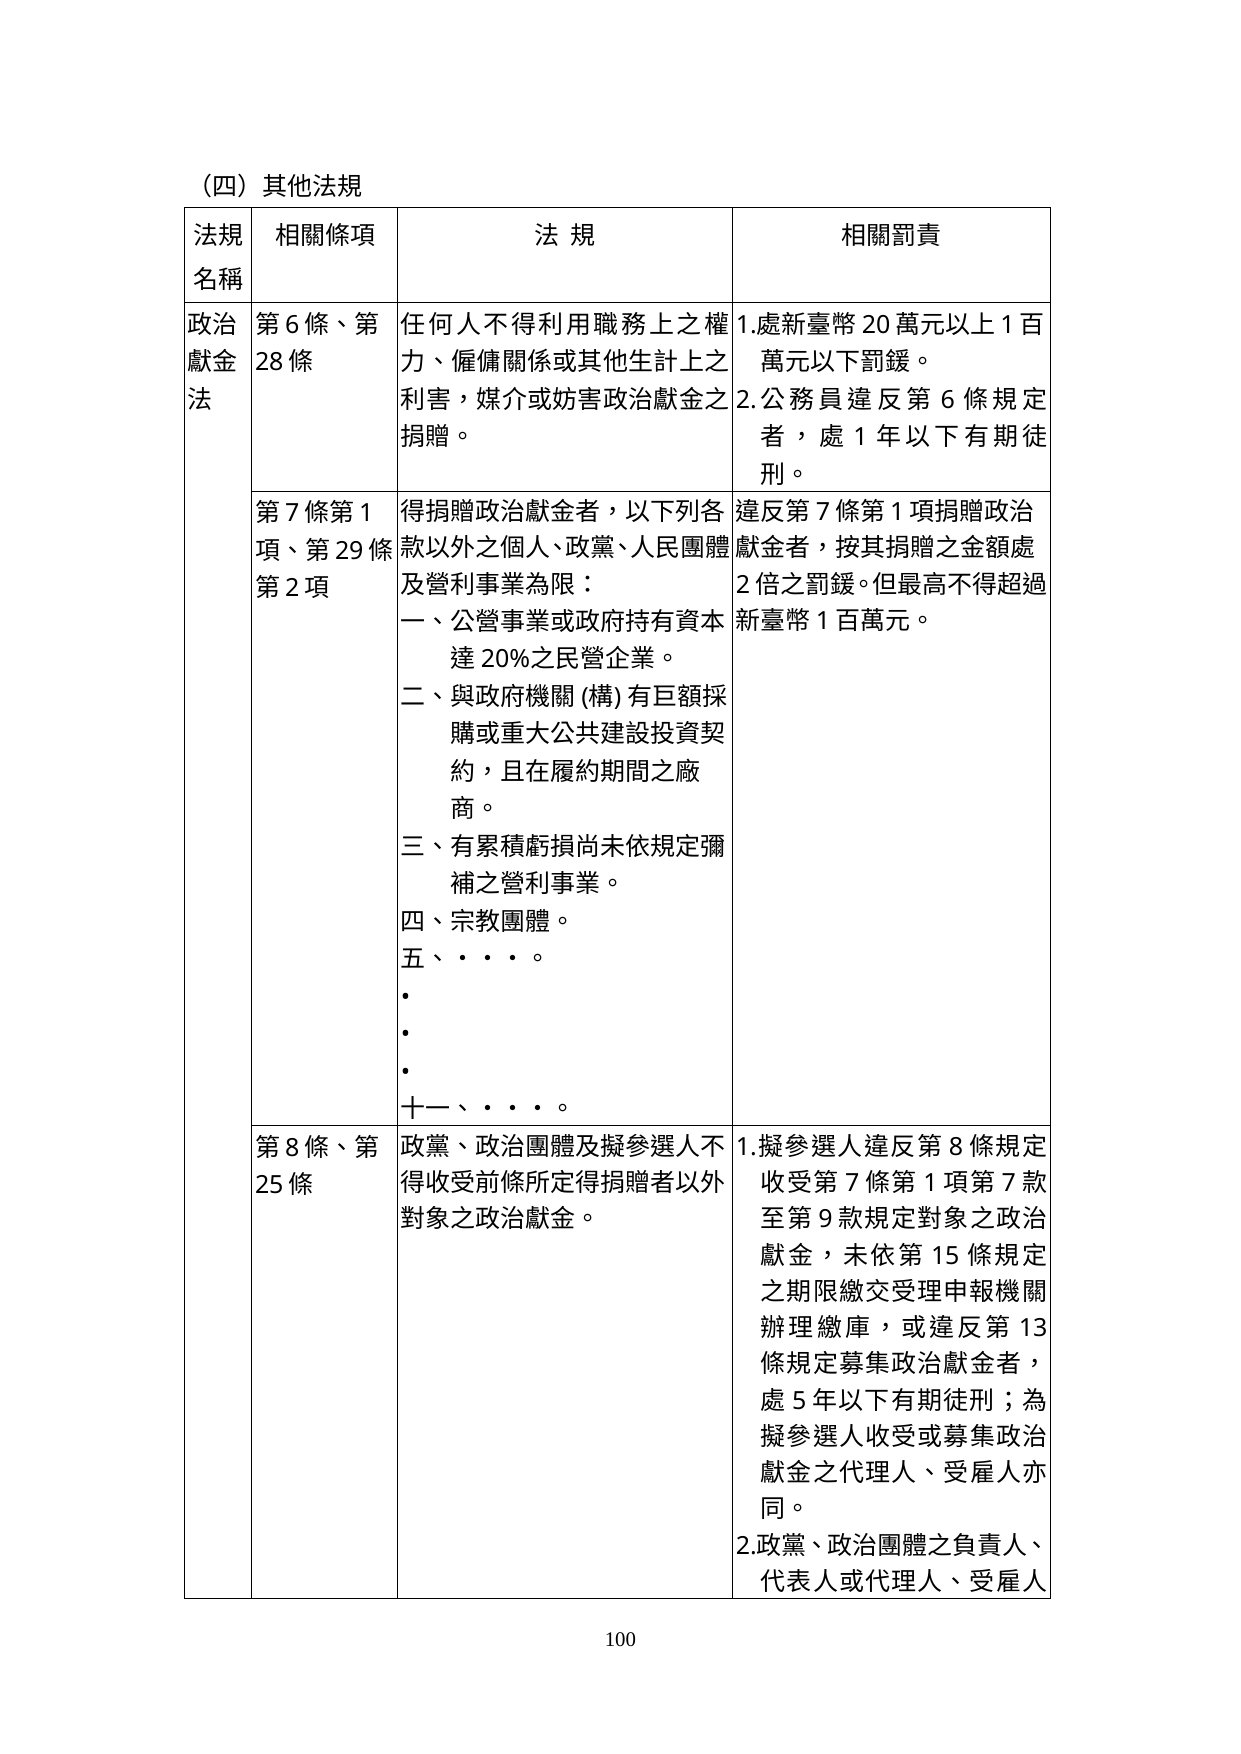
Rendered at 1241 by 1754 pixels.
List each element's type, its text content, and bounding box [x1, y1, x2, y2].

table_cell 1.擬參選人違反第8條規定收受第7條第1項第7款至第9款規定對象之政治獻金，未依第15條規定之期限繳交受理申報機關辦理繳庫，或違反第13條規定募集政治獻金者，處5年以下有期徒刑；為擬參選人收受或募集政治獻金之代理人、受雇人亦同。 2.政黨、政治團體之負責人、代表人或代理人、受雇人 [733, 1126, 1050, 1598]
table_cell 違反第7條第1項捐贈政治獻金者，按其捐贈之金額處2倍之罰鍰。但最高不得超過新臺幣1百萬元。 [733, 492, 1050, 1125]
table_header 相關罰責 [733, 208, 1050, 302]
text （四）其他法規 [187, 150, 1053, 207]
table_header 相關條項 [252, 208, 397, 302]
table_cell 任何人不得利用職務上之權力、僱傭關係或其他生計上之利害，媒介或妨害政治獻金之捐贈。 [398, 303, 732, 491]
table_cell 第8條、第25條 [252, 1126, 397, 1598]
table_cell 1.處新臺幣20萬元以上1百萬元以下罰鍰。 2.公務員違反第6條規定者，處1年以下有期徒刑。 [733, 303, 1050, 491]
table_cell 第7條第1項、第29條第2項 [252, 492, 397, 1125]
table_cell 第6條、第28條 [252, 303, 397, 491]
table_header 法規 名稱 [185, 208, 251, 302]
table_cell 政黨、政治團體及擬參選人不得收受前條所定得捐贈者以外對象之政治獻金。 [398, 1126, 732, 1598]
table_cell 政治獻金法 [185, 303, 251, 1598]
table_header 法 規 [398, 208, 732, 302]
table_cell 得捐贈政治獻金者，以下列各款以外之個人、政黨、人民團體及營利事業為限： 一、公營事業或政府持有資本達20%之民營企業。 二、與政府機關 (構) 有巨額採購或重大公共建設投資契約，且在履約期間之廠商。 三、有累積虧損尚未依規定彌補之營利事業。 四、宗教團體。 五、•••。 • • • 十一、•••。 [398, 492, 732, 1125]
